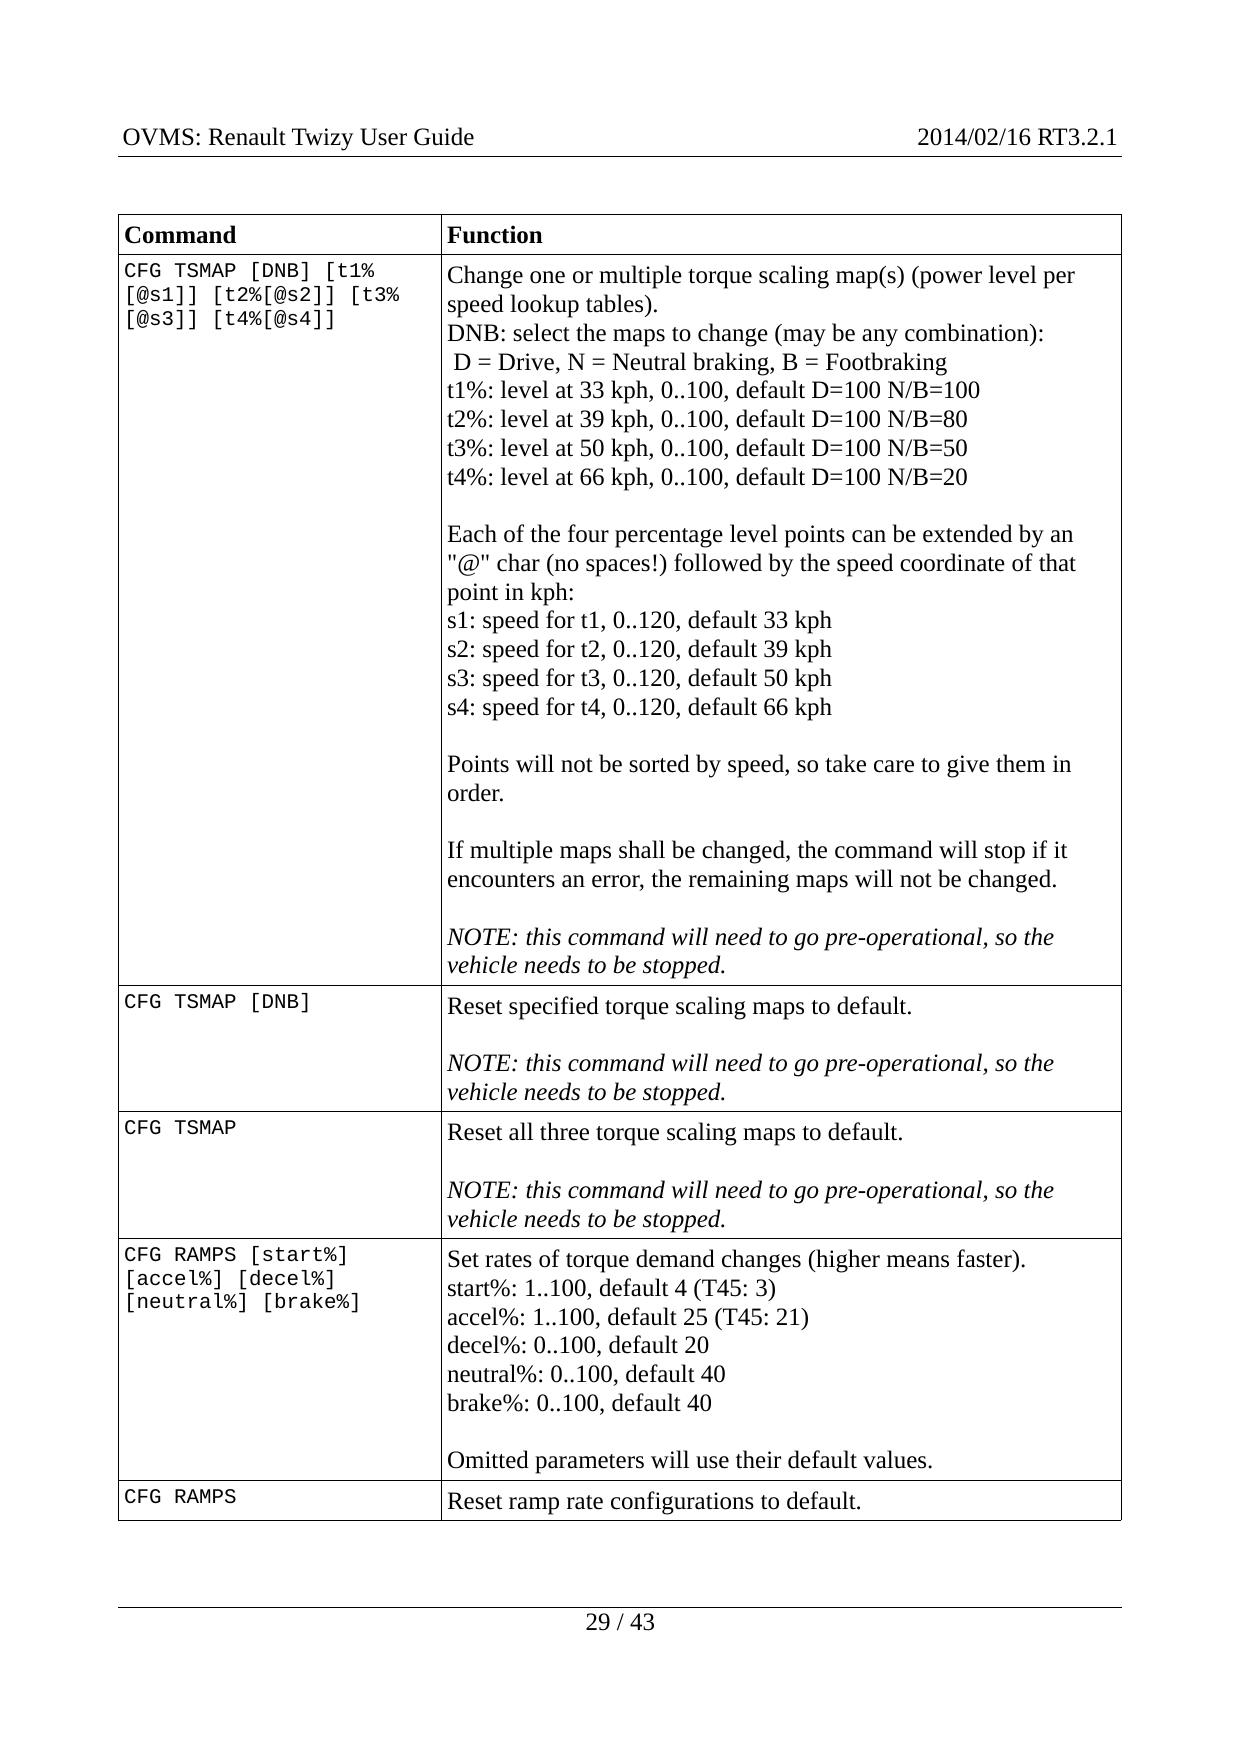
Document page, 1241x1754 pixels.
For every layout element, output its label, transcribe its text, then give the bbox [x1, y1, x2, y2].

table_cell CFG TSMAP [DNB] [t1%[@s1]] [t2%[@s2]] [t3%[@s3]] [t4%[@s4]] [119, 255, 441, 985]
table_cell Set rates of torque demand changes (higher means faster). start%: 1..100, default 4 (T45: 3) accel%: 1..100, default 25 (T45: 21) decel%: 0..100, default 20 neutral%: 0..100, default 40 brake%: 0..100, default 40 Omitted parameters will use their default values. [442, 1239, 1121, 1480]
table_cell Change one or multiple torque scaling map(s) (power level per speed lookup tables). DNB: select the maps to change (may be any combination): D = Drive, N = Neutral braking, B = Footbraking t1%: level at 33 kph, 0..100, default D=100 N/B=100 t2%: level at 39 kph, 0..100, default D=100 N/B=80 t3%: level at 50 kph, 0..100, default D=100 N/B=50 t4%: level at 66 kph, 0..100, default D=100 N/B=20 Each of the four percentage level points can be extended by an "@" char (no spaces!) followed by the speed coordinate of that point in kph: s1: speed for t1, 0..120, default 33 kph s2: speed for t2, 0..120, default 39 kph s3: speed for t3, 0..120, default 50 kph s4: speed for t4, 0..120, default 66 kph Points will not be sorted by speed, so take care to give them in order. If multiple maps shall be changed, the command will stop if it encounters an error, the remaining maps will not be changed. NOTE: this command will need to go pre-operational, so the vehicle needs to be stopped. [442, 255, 1121, 985]
table_header Command [119, 215, 441, 254]
table_cell Reset specified torque scaling maps to default. NOTE: this command will need to go pre-operational, so the vehicle needs to be stopped. [442, 986, 1121, 1111]
table_header Function [442, 215, 1121, 254]
table_cell Reset all three torque scaling maps to default. NOTE: this command will need to go pre-operational, so the vehicle needs to be stopped. [442, 1112, 1121, 1238]
table_cell CFG TSMAP [119, 1112, 441, 1238]
table_cell Reset ramp rate configurations to default. [442, 1481, 1121, 1520]
table_cell CFG TSMAP [DNB] [119, 986, 441, 1111]
table_cell CFG RAMPS [start%] [accel%] [decel%] [neutral%] [brake%] [119, 1239, 441, 1480]
table_cell CFG RAMPS [119, 1481, 441, 1520]
